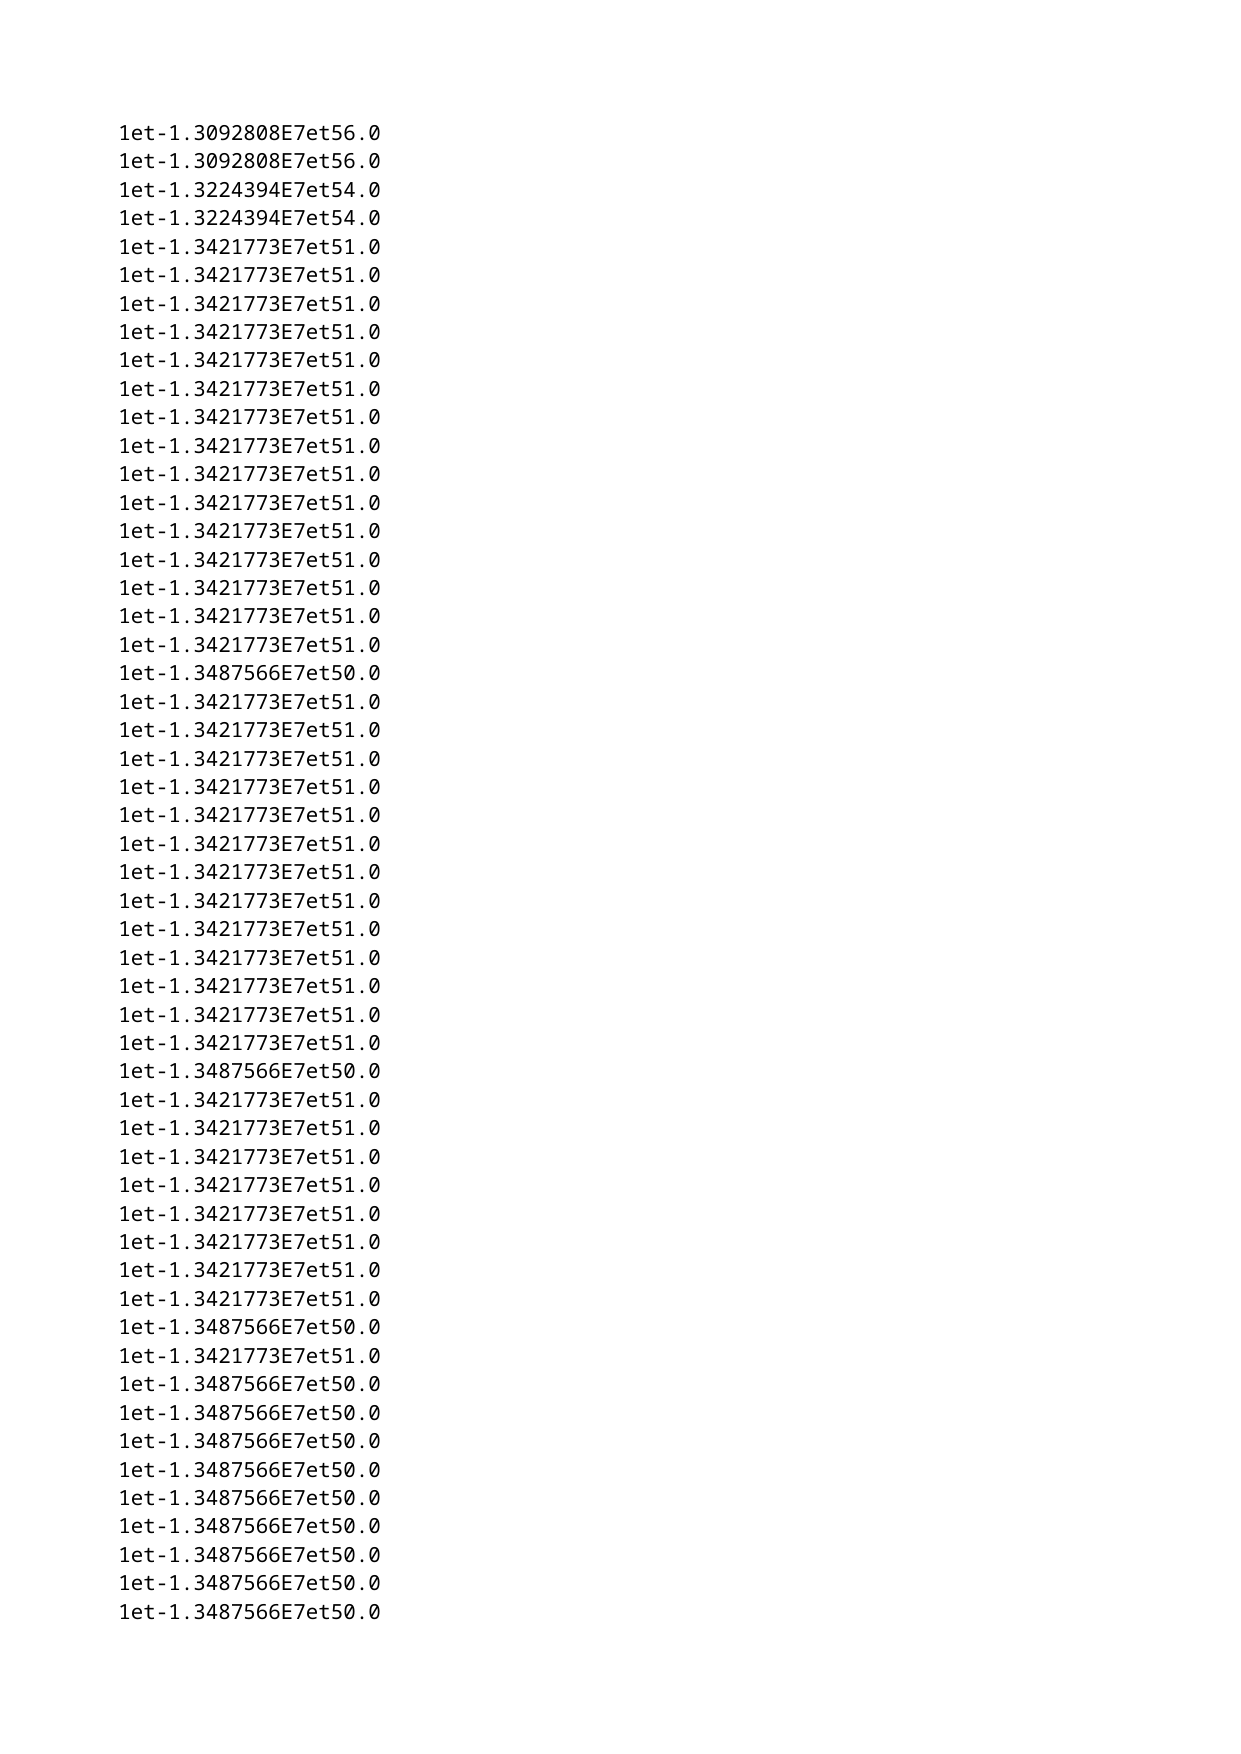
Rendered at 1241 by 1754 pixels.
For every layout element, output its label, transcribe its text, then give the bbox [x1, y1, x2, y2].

text 1et-1.3421773E7et51.0 [118, 971, 1122, 1000]
text 1et-1.3421773E7et51.0 [118, 857, 1122, 886]
text 1et-1.3421773E7et51.0 [118, 1256, 1122, 1284]
text 1et-1.3487566E7et50.0 [118, 1483, 1122, 1512]
text 1et-1.3421773E7et51.0 [118, 317, 1122, 346]
text 1et-1.3421773E7et51.0 [118, 1170, 1122, 1199]
text 1et-1.3224394E7et54.0 [118, 175, 1122, 203]
text 1et-1.3487566E7et50.0 [118, 1597, 1122, 1625]
text 1et-1.3421773E7et51.0 [118, 1199, 1122, 1227]
text 1et-1.3421773E7et51.0 [118, 545, 1122, 573]
text 1et-1.3421773E7et51.0 [118, 829, 1122, 857]
text 1et-1.3421773E7et51.0 [118, 374, 1122, 402]
text 1et-1.3421773E7et51.0 [118, 1000, 1122, 1028]
text 1et-1.3421773E7et51.0 [118, 602, 1122, 630]
text 1et-1.3421773E7et51.0 [118, 573, 1122, 602]
text 1et-1.3421773E7et51.0 [118, 801, 1122, 829]
text 1et-1.3487566E7et50.0 [118, 1369, 1122, 1398]
text 1et-1.3487566E7et50.0 [118, 1455, 1122, 1483]
text 1et-1.3421773E7et51.0 [118, 289, 1122, 317]
text 1et-1.3487566E7et50.0 [118, 1057, 1122, 1085]
text 1et-1.3421773E7et51.0 [118, 488, 1122, 516]
text 1et-1.3421773E7et51.0 [118, 1227, 1122, 1256]
text 1et-1.3421773E7et51.0 [118, 1113, 1122, 1142]
text 1et-1.3421773E7et51.0 [118, 1028, 1122, 1057]
text 1et-1.3421773E7et51.0 [118, 516, 1122, 545]
text 1et-1.3421773E7et51.0 [118, 402, 1122, 431]
text 1et-1.3092808E7et56.0 [118, 147, 1122, 175]
text 1et-1.3487566E7et50.0 [118, 1540, 1122, 1568]
text 1et-1.3487566E7et50.0 [118, 1426, 1122, 1455]
text 1et-1.3421773E7et51.0 [118, 1341, 1122, 1369]
text 1et-1.3421773E7et51.0 [118, 687, 1122, 715]
text 1et-1.3421773E7et51.0 [118, 260, 1122, 289]
text 1et-1.3421773E7et51.0 [118, 715, 1122, 744]
text 1et-1.3421773E7et51.0 [118, 459, 1122, 488]
text 1et-1.3487566E7et50.0 [118, 658, 1122, 687]
text 1et-1.3421773E7et51.0 [118, 943, 1122, 971]
text 1et-1.3421773E7et51.0 [118, 886, 1122, 914]
text 1et-1.3421773E7et51.0 [118, 232, 1122, 260]
text 1et-1.3421773E7et51.0 [118, 1284, 1122, 1312]
text 1et-1.3421773E7et51.0 [118, 346, 1122, 374]
text 1et-1.3421773E7et51.0 [118, 630, 1122, 658]
text 1et-1.3421773E7et51.0 [118, 1085, 1122, 1113]
text 1et-1.3224394E7et54.0 [118, 203, 1122, 232]
text 1et-1.3421773E7et51.0 [118, 914, 1122, 943]
text 1et-1.3421773E7et51.0 [118, 744, 1122, 772]
text 1et-1.3487566E7et50.0 [118, 1398, 1122, 1426]
text 1et-1.3487566E7et50.0 [118, 1512, 1122, 1540]
text 1et-1.3421773E7et51.0 [118, 1142, 1122, 1170]
text 1et-1.3421773E7et51.0 [118, 431, 1122, 459]
text 1et-1.3487566E7et50.0 [118, 1312, 1122, 1341]
text 1et-1.3092808E7et56.0 [118, 118, 1122, 147]
text 1et-1.3421773E7et51.0 [118, 772, 1122, 801]
text 1et-1.3487566E7et50.0 [118, 1568, 1122, 1597]
